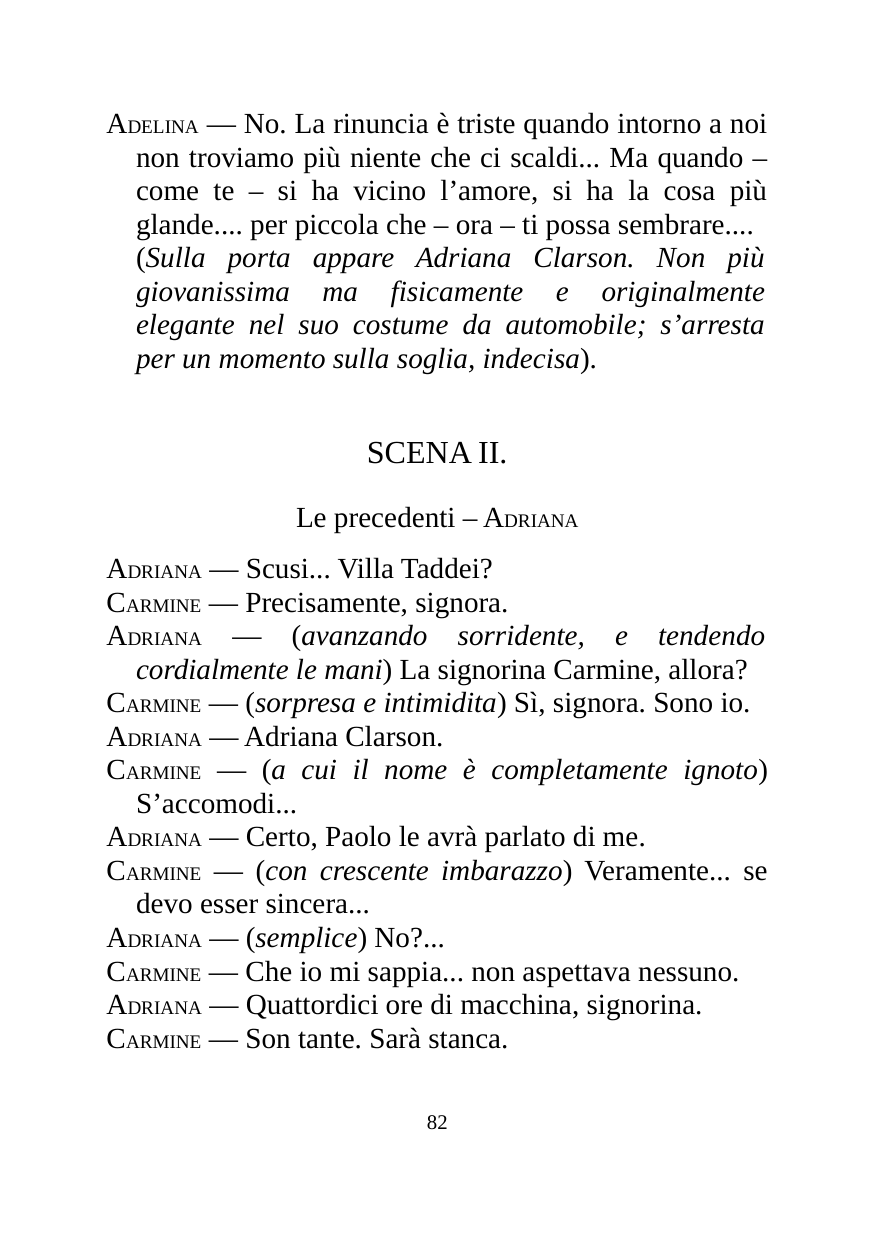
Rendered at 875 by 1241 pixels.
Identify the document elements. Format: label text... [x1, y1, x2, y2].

text Le precedenti – Adriana [106, 500, 768, 533]
text (Sulla porta appare Adriana Clarson. Non più giovanissima ma fisicamente e originalmente elegante nel suo costume da automobile; s’arresta per un momento sulla soglia, indecisa). [136, 240, 768, 374]
text Adriana — (semplice) No?... [106, 920, 768, 954]
text Carmine — Che io mi sappia... non aspettava nessuno. [106, 954, 768, 987]
subtitle SCENA II. [106, 434, 768, 471]
text Adriana — Certo, Paolo le avrà parlato di me. [106, 819, 768, 853]
text Adelina — No. La rinuncia è triste quando intorno a noi non troviamo più niente che ci scaldi... Ma quando – come te – si ha vicino l’amore, si ha la cosa più glande.... per piccola che – ora – ti possa sembrare.... [106, 106, 768, 240]
text Carmine — (sorpresa e intimidita) Sì, signora. Sono io. [106, 685, 768, 719]
text Adriana — (avanzando sorridente, e tendendo cordialmente le mani) La signorina Carmine, allora? [106, 618, 768, 685]
text Carmine — (a cui il nome è completamente ignoto) S’accomodi... [106, 752, 768, 819]
text Adriana — Adriana Clarson. [106, 719, 768, 752]
text Carmine — Son tante. Sarà stanca. [106, 1021, 768, 1054]
text Carmine — Precisamente, signora. [106, 585, 768, 618]
text Carmine — (con crescente imbarazzo) Veramente... se devo esser sincera... [106, 853, 768, 920]
text Adriana — Quattordici ore di macchina, signorina. [106, 987, 768, 1021]
text Adriana — Scusi... Villa Taddei? [106, 551, 768, 585]
